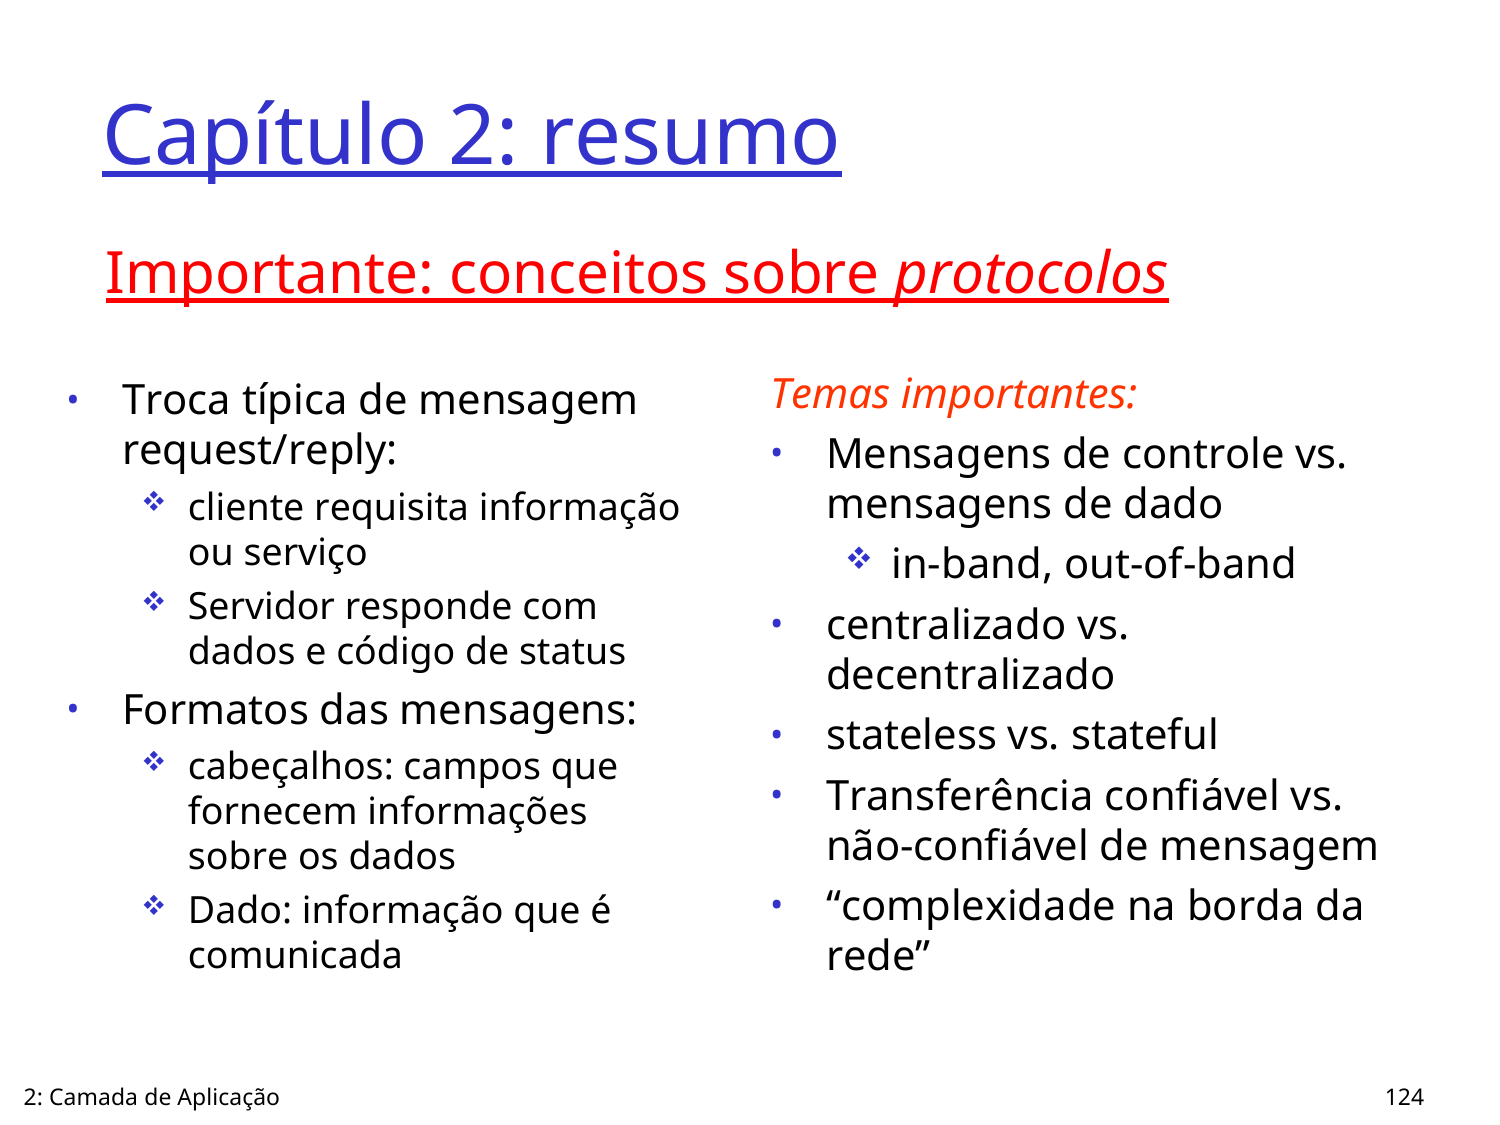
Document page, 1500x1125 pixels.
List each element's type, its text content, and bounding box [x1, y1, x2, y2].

list Troca típica de mensagem request/reply: cliente requisita informação ou serviço Servidor responde com dados e código de status Formatos das mensagens: cabeçalhos: campos que fornecem informações sobre os dados Dado: informação que é comunicada [51, 365, 705, 984]
title Capítulo 2: resumo [87, 37, 1363, 225]
list Importante: conceitos sobre protocolos [90, 228, 1335, 340]
text_box Temas importantes: Mensagens de controle vs. mensagens de dado in-band, out-of-band centralizado vs. decentralizado stateless vs. stateful Transferência confiável vs. não-confiável de mensagem “complexidade na borda da rede” [755, 358, 1406, 962]
